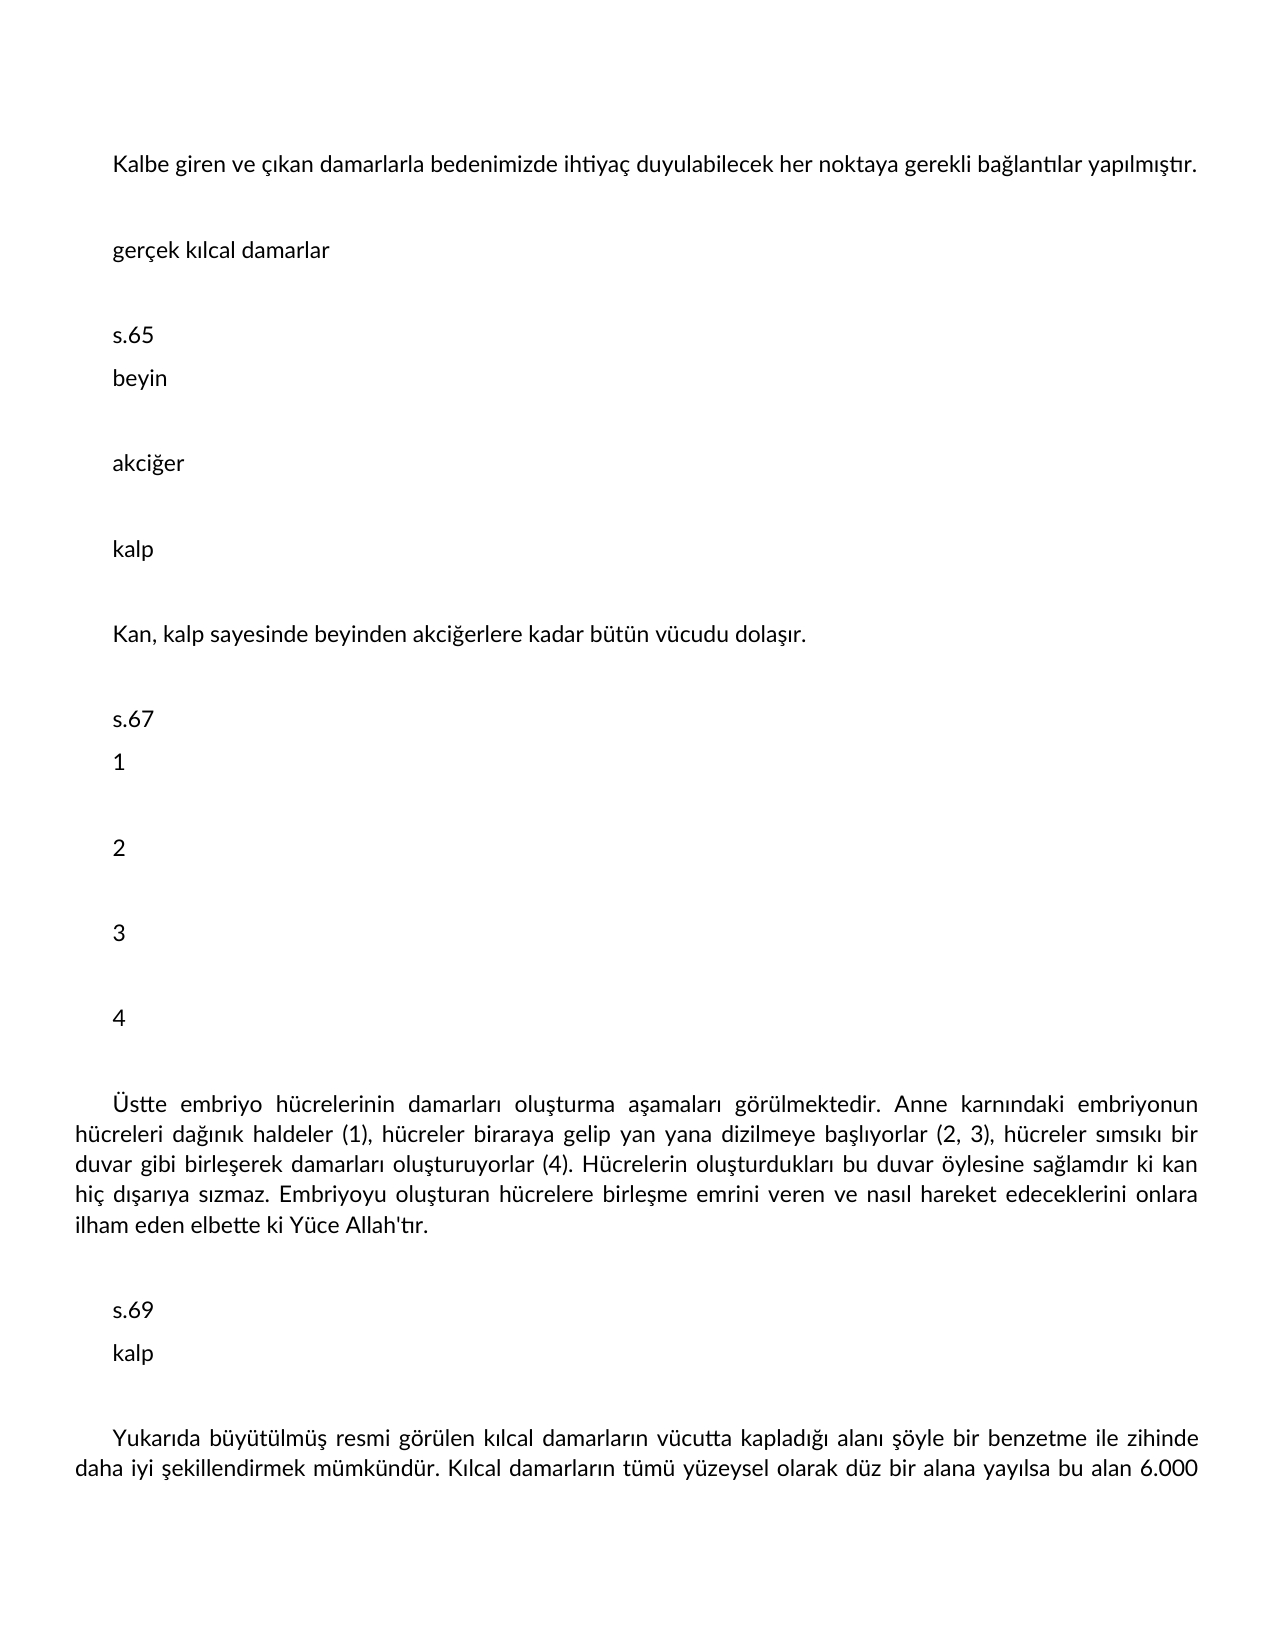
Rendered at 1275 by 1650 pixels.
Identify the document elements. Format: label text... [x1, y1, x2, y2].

text kalp [75, 1338, 1200, 1366]
text akciğer [75, 449, 1200, 476]
text s.69 [75, 1296, 1200, 1323]
text 4 [75, 1004, 1200, 1032]
text Kan, kalp sayesinde beyinden akciğerlere kadar bütün vücudu dolaşır. [75, 620, 1200, 647]
text 2 [75, 833, 1200, 861]
text 3 [75, 919, 1200, 946]
text Üstte embriyo hücrelerinin damarları oluşturma aşamaları görülmektedir. Anne karnındaki embriyonun hücreleri dağınık haldeler (1), hücreler biraraya gelip yan yana dizilmeye başlıyorlar (2, 3), hücreler sımsıkı bir duvar gibi birleşerek damarları oluşturuyorlar (4). Hücrelerin oluşturdukları bu duvar öylesine sağlamdır ki kan hiç dışarıya sızmaz. Embriyoyu oluşturan hücrelere birleşme emrini veren ve nasıl hareket edeceklerini onlara ilham eden elbette ki Yüce Allah'tır. [75, 1089, 1200, 1238]
text gerçek kılcal damarlar [75, 235, 1200, 263]
text kalp [75, 534, 1200, 562]
text Kalbe giren ve çıkan damarlarla bedenimizde ihtiyaç duyulabilecek her noktaya gerekli bağlantılar yapılmıştır. [75, 150, 1200, 177]
text beyin [75, 363, 1200, 391]
text Yukarıda büyütülmüş resmi görülen kılcal damarların vücutta kapladığı alanı şöyle bir benzetme ile zihinde daha iyi şekillendirmek mümkündür. Kılcal damarların tümü yüzeysel olarak düz bir alana yayılsa bu alan 6.000 [75, 1424, 1200, 1482]
text 1 [75, 748, 1200, 775]
text s.65 [75, 321, 1200, 348]
text s.67 [75, 705, 1200, 733]
